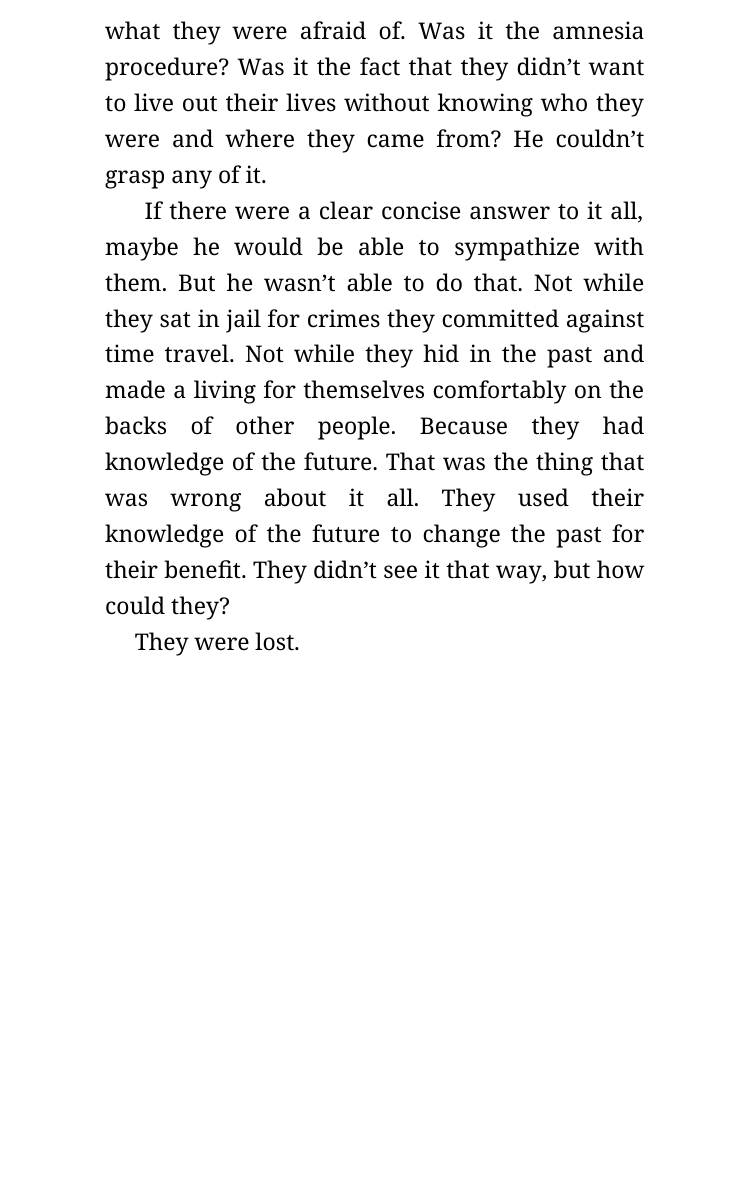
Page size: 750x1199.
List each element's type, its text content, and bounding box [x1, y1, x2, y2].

text They were lost. [105, 626, 645, 657]
text If there were a clear concise answer to it all, maybe he would be able to sympathize with them. But he wasn’t able to do that. Not while they sat in jail for crimes they committed against time travel. Not while they hid in the past and made a living for themselves comfortably on the backs of other people. Because they had knowledge of the future. That was the thing that was wrong about it all. They used their knowledge of the future to change the past for their benefit. They didn’t see it that way, but how could they? [105, 195, 645, 621]
text what they were afraid of. Was it the amnesia procedure? Was it the fact that they didn’t want to live out their lives without knowing who they were and where they came from? He couldn’t grasp any of it. [105, 15, 645, 190]
